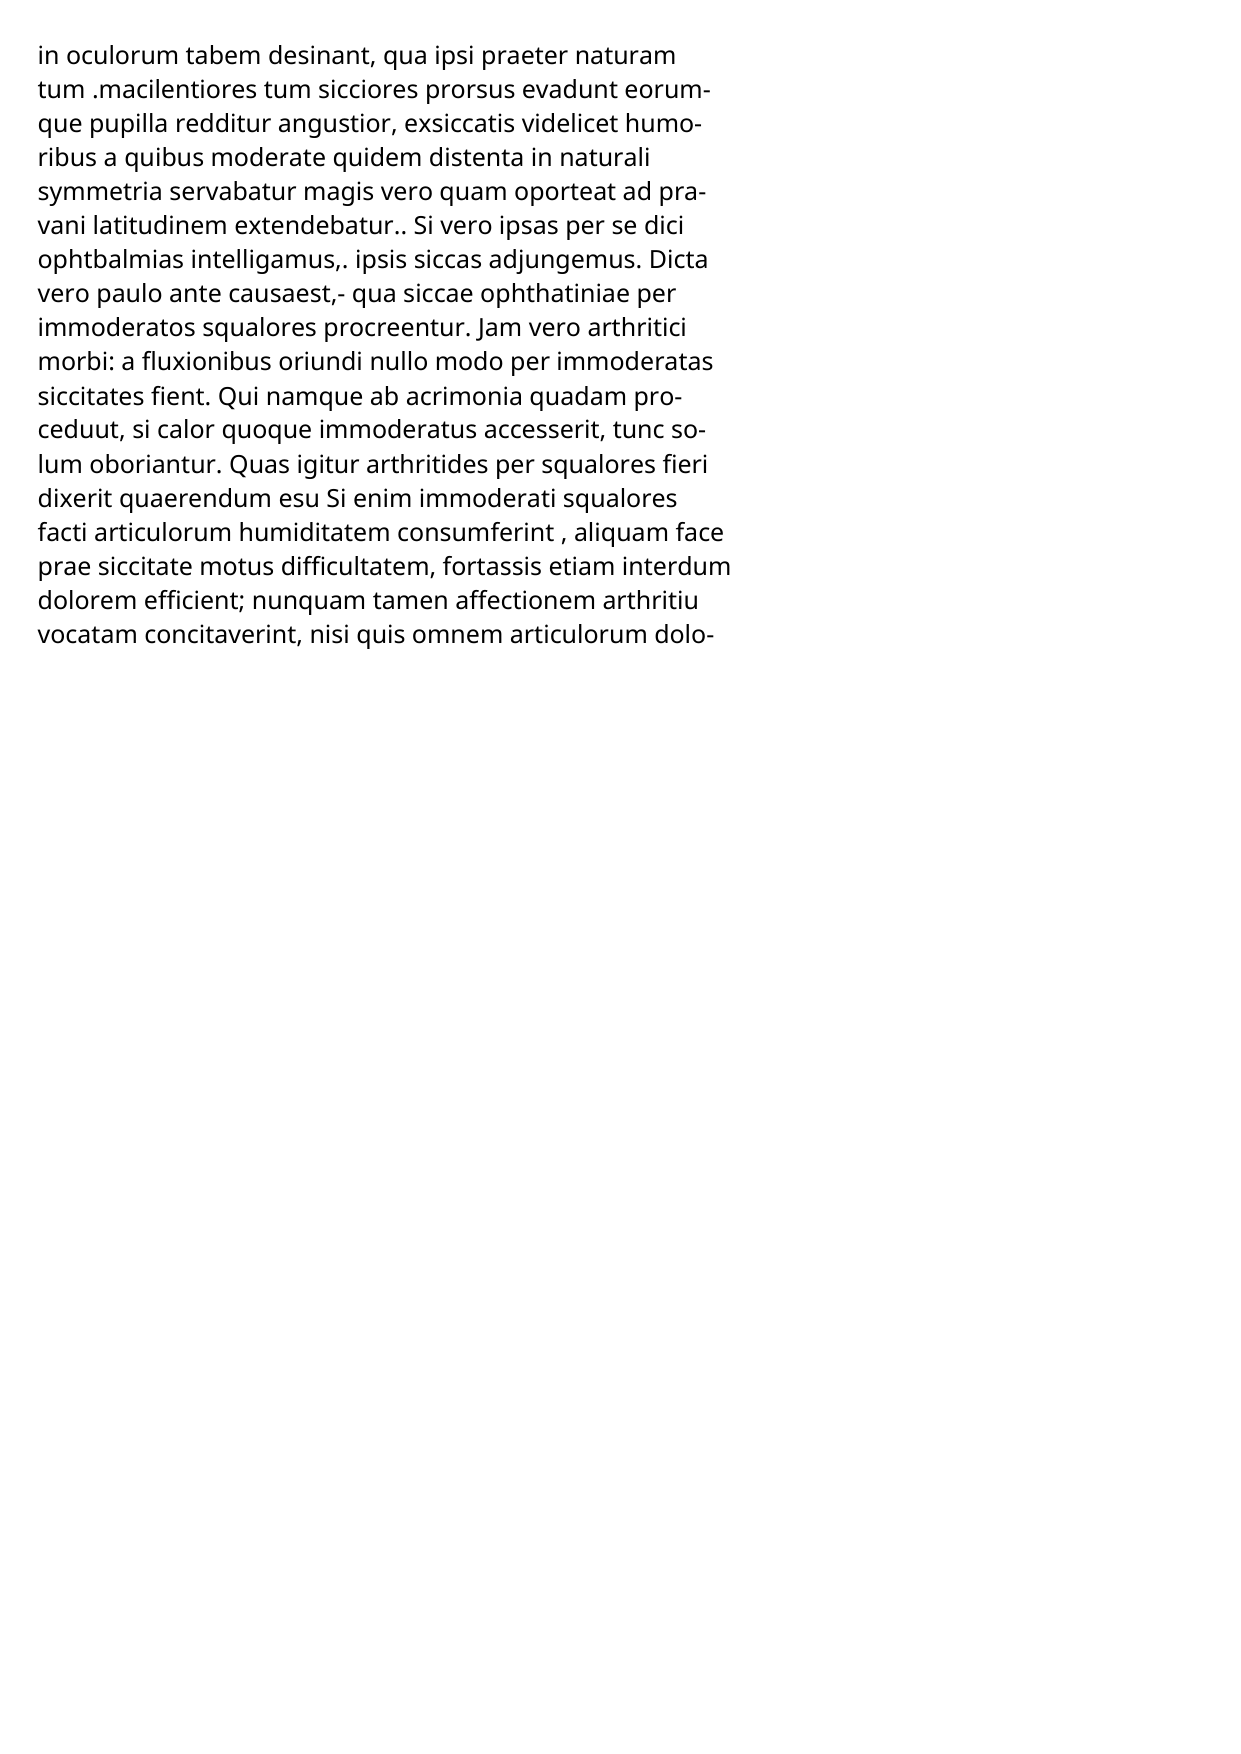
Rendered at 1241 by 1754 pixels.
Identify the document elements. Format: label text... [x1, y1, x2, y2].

text in oculorum tabem desinant, qua ipsi praeter naturam tum .macilentiores tum sicciores prorsus evadunt eorum- que pupilla redditur angustior, exsiccatis videlicet humo- ribus a quibus moderate quidem distenta in naturali symmetria servabatur magis vero quam oporteat ad pra- vani latitudinem extendebatur.. Si vero ipsas per se dici ophtbalmias intelligamus,. ipsis siccas adjungemus. Dicta vero paulo ante causaest,- qua siccae ophthatiniae per immoderatos squalores procreentur. Jam vero arthritici morbi: a fluxionibus oriundi nullo modo per immoderatas siccitates fient. Qui namque ab acrimonia quadam pro- ceduut, si calor quoque immoderatus accesserit, tunc so- lum oboriantur. Quas igitur arthritides per squalores fieri dixerit quaerendum esu Si enim immoderati squalores facti articulorum humiditatem consumferint , aliquam face prae siccitate motus difficultatem, fortassis etiam interdum dolorem efficient; nunquam tamen affectionem arthritiu vocatam concitaverint, nisi quis omnem articulorum dolo- [37, 37, 1203, 651]
